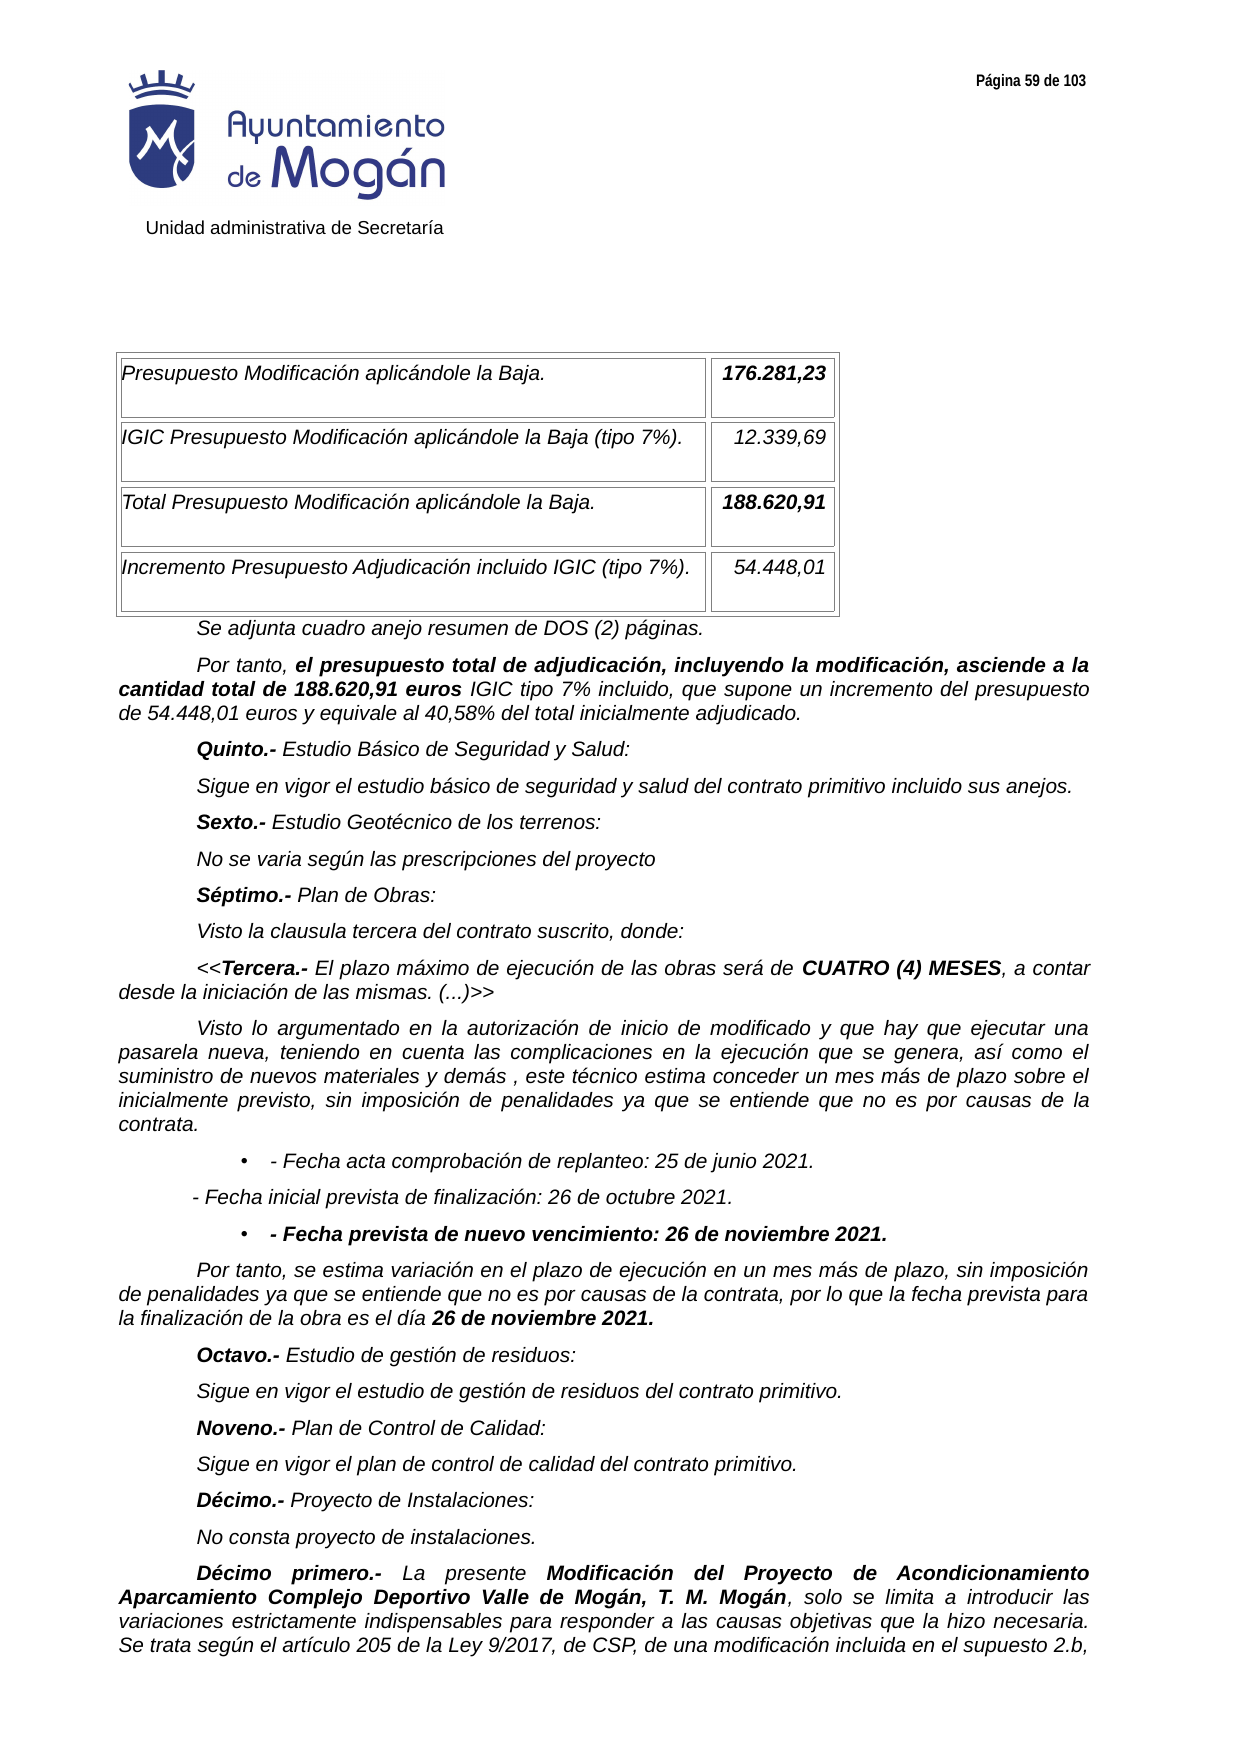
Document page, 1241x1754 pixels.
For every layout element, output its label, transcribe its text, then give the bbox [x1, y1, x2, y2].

table_cell 176.281,23 [708, 353, 837, 417]
table_cell IGIC Presupuesto Modificación aplicándole la Baja (tipo 7%). [118, 417, 708, 481]
text Por tanto, se estima variación en el plazo de ejecución en un mes más de plazo, sin imposición de penalidades ya que se entiende que no es por causas de la contrata, por lo que la fecha prevista para la finalización de la obra es el día 26 de noviembre 2021. [118, 1258, 1092, 1330]
table_cell 188.620,91 [708, 481, 837, 546]
text Noveno.- Plan de Control de Calidad: [118, 1415, 1092, 1439]
text Sexto.- Estudio Geotécnico de los terrenos: [118, 810, 1092, 834]
text Sigue en vigor el plan de control de calidad del contrato primitivo. [118, 1452, 1092, 1476]
text Por tanto, el presupuesto total de adjudicación, incluyendo la modificación, asciende a la cantidad total de 188.620,91 euros IGIC tipo 7% incluido, que supone un incremento del presupuesto de 54.448,01 euros y equivale al 40,58% del total inicialmente adjudicado. [118, 653, 1092, 724]
text Octavo.- Estudio de gestión de residuos: [118, 1342, 1092, 1366]
table_cell 54.448,01 [708, 546, 837, 611]
text Sigue en vigor el estudio de gestión de residuos del contrato primitivo. [118, 1379, 1092, 1403]
text Visto la clausula tercera del contrato suscrito, donde: [118, 919, 1092, 943]
picture [128, 70, 445, 206]
text Sigue en vigor el estudio básico de seguridad y salud del contrato primitivo incluido sus anejos. [118, 773, 1092, 797]
table_cell Total Presupuesto Modificación aplicándole la Baja. [118, 481, 708, 546]
list - Fecha acta comprobación de replanteo: 25 de junio 2021. [162, 1148, 1092, 1173]
text No consta proyecto de instalaciones. [118, 1525, 1092, 1549]
table_cell Incremento Presupuesto Adjudicación incluido IGIC (tipo 7%). [118, 546, 708, 611]
text No se varia según las prescripciones del proyecto [118, 846, 1092, 870]
list - Fecha prevista de nuevo vencimiento: 26 de noviembre 2021. [162, 1222, 1092, 1246]
text Visto lo argumentado en la autorización de inicio de modificado y que hay que ejecutar una pasarela nueva, teniendo en cuenta las complicaciones en la ejecución que se genera, así como el suministro de nuevos materiales y demás , este técnico estima conceder un mes más de plazo sobre el inicialmente previsto, sin imposición de penalidades ya que se entiende que no es por causas de la contrata. [118, 1016, 1092, 1136]
text Se adjunta cuadro anejo resumen de DOS (2) páginas. [118, 616, 1092, 640]
text <<Tercera.- El plazo máximo de ejecución de las obras será de CUATRO (4) MESES, a contar desde la iniciación de las mismas. (...)>> [118, 956, 1092, 1004]
text Décimo.- Proyecto de Instalaciones: [118, 1488, 1092, 1512]
list - Fecha inicial prevista de finalización: 26 de octubre 2021. [162, 1185, 1092, 1209]
table_cell Presupuesto Modificación aplicándole la Baja. [118, 353, 708, 417]
text Décimo primero.- La presente Modificación del Proyecto de Acondicionamiento Aparcamiento Complejo Deportivo Valle de Mogán, T. M. Mogán, solo se limita a introducir las variaciones estrictamente indispensables para responder a las causas objetivas que la hizo necesaria. Se trata según el artículo 205 de la Ley 9/2017, de CSP, de una modificación incluida en el supuesto 2.b, [118, 1561, 1092, 1657]
text Quinto.- Estudio Básico de Seguridad y Salud: [118, 737, 1092, 761]
text Séptimo.- Plan de Obras: [118, 883, 1092, 907]
table_cell 12.339,69 [708, 417, 837, 481]
